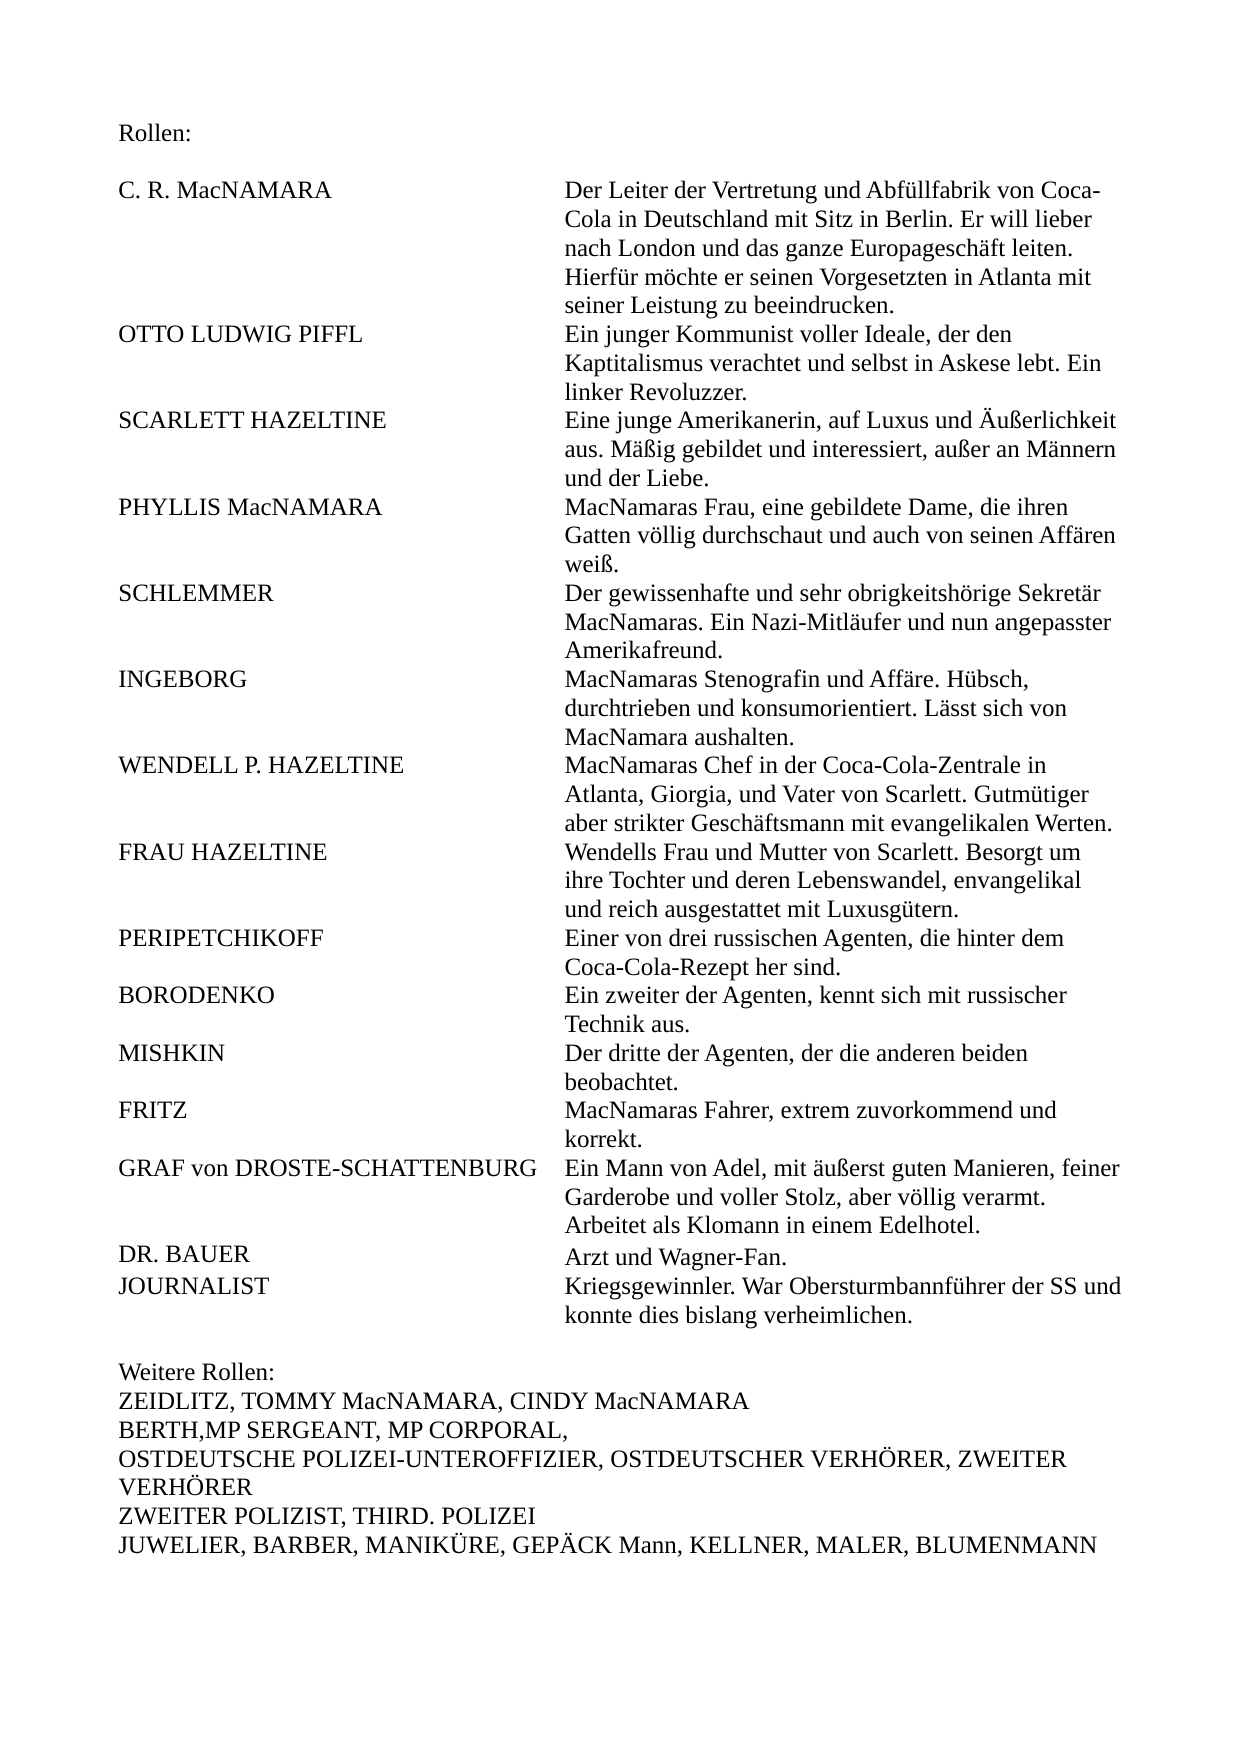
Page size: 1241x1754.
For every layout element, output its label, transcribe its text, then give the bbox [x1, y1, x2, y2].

table_cell PERIPETCHIKOFF [115, 923, 561, 981]
table_cell JOURNALIST [115, 1271, 561, 1329]
table_cell WENDELL P. HAZELTINE [115, 751, 561, 837]
table_cell MacNamaras Chef in der Coca-Cola-Zentrale in Atlanta, Giorgia, und Vater von Scarlett. Gutmütiger aber strikter Geschäftsmann mit evangelikalen Werten. [561, 751, 1126, 837]
table_cell Ein Mann von Adel, mit äußerst guten Manieren, feiner Garderobe und voller Stolz, aber völlig verarmt. Arbeitet als Klomann in einem Edelhotel. [561, 1153, 1126, 1239]
table_cell SCARLETT HAZELTINE [115, 406, 561, 492]
table_cell MacNamaras Fahrer, extrem zuvorkommend und korrekt. [561, 1096, 1126, 1153]
table_cell FRAU HAZELTINE [115, 837, 561, 923]
table_cell MacNamaras Stenografin und Affäre. Hübsch, durchtrieben und konsumorientiert. Lässt sich von MacNamara aushalten. [561, 664, 1126, 751]
table_cell Einer von drei russischen Agenten, die hinter dem Coca-Cola-Rezept her sind. [561, 923, 1126, 981]
table_cell GRAF von DROSTE-SCHATTENBURG [115, 1153, 561, 1239]
table_cell BORODENKO [115, 981, 561, 1038]
table_cell Ein junger Kommunist voller Ideale, der den Kaptitalismus verachtet und selbst in Askese lebt. Ein linker Revoluzzer. [561, 319, 1126, 406]
text ZEIDLITZ, TOMMY MacNAMARA, CINDY MacNAMARA [118, 1386, 1122, 1415]
text Weitere Rollen: [118, 1357, 1122, 1386]
table_cell Der dritte der Agenten, der die anderen beiden beobachtet. [561, 1038, 1126, 1096]
table_cell MISHKIN [115, 1038, 561, 1096]
table_cell PHYLLIS MacNAMARA [115, 492, 561, 578]
table_cell SCHLEMMER [115, 578, 561, 664]
table_header C. R. MacNAMARA [115, 176, 561, 319]
table_cell INGEBORG [115, 664, 561, 751]
table_cell DR. BAUER [115, 1239, 561, 1271]
table_cell Ein zweiter der Agenten, kennt sich mit russischer Technik aus. [561, 981, 1126, 1038]
text Rollen: [118, 118, 1122, 147]
table_cell Arzt und Wagner-Fan. [561, 1239, 1126, 1271]
table_cell MacNamaras Frau, eine gebildete Dame, die ihren Gatten völlig durchschaut und auch von seinen Affären weiß. [561, 492, 1126, 578]
table_cell Der gewissenhafte und sehr obrigkeitshörige Sekretär MacNamaras. Ein Nazi-Mitläufer und nun angepasster Amerikafreund. [561, 578, 1126, 664]
text JUWELIER, BARBER, MANIKÜRE, GEPÄCK Mann, KELLNER, MALER, BLUMENMANN [118, 1530, 1122, 1559]
table_cell Eine junge Amerikanerin, auf Luxus und Äußerlichkeit aus. Mäßig gebildet und interessiert, außer an Männern und der Liebe. [561, 406, 1126, 492]
table_header Der Leiter der Vertretung und Abfüllfabrik von Coca-Cola in Deutschland mit Sitz in Berlin. Er will lieber nach London und das ganze Europageschäft leiten. Hierfür möchte er seinen Vorgesetzten in Atlanta mit seiner Leistung zu beeindrucken. [561, 176, 1126, 319]
table_cell Kriegsgewinnler. War Obersturmbannführer der SS und konnte dies bislang verheimlichen. [561, 1271, 1126, 1329]
table_cell FRITZ [115, 1096, 561, 1153]
text BERTH,MP SERGEANT, MP CORPORAL, [118, 1415, 1122, 1444]
table_cell Wendells Frau und Mutter von Scarlett. Besorgt um ihre Tochter und deren Lebenswandel, envangelikal und reich ausgestattet mit Luxusgütern. [561, 837, 1126, 923]
text OSTDEUTSCHE POLIZEI-UNTEROFFIZIER, OSTDEUTSCHER VERHÖRER, ZWEITER VERHÖRER [118, 1444, 1122, 1501]
table_cell OTTO LUDWIG PIFFL [115, 319, 561, 406]
text ZWEITER POLIZIST, THIRD. POLIZEI [118, 1501, 1122, 1530]
